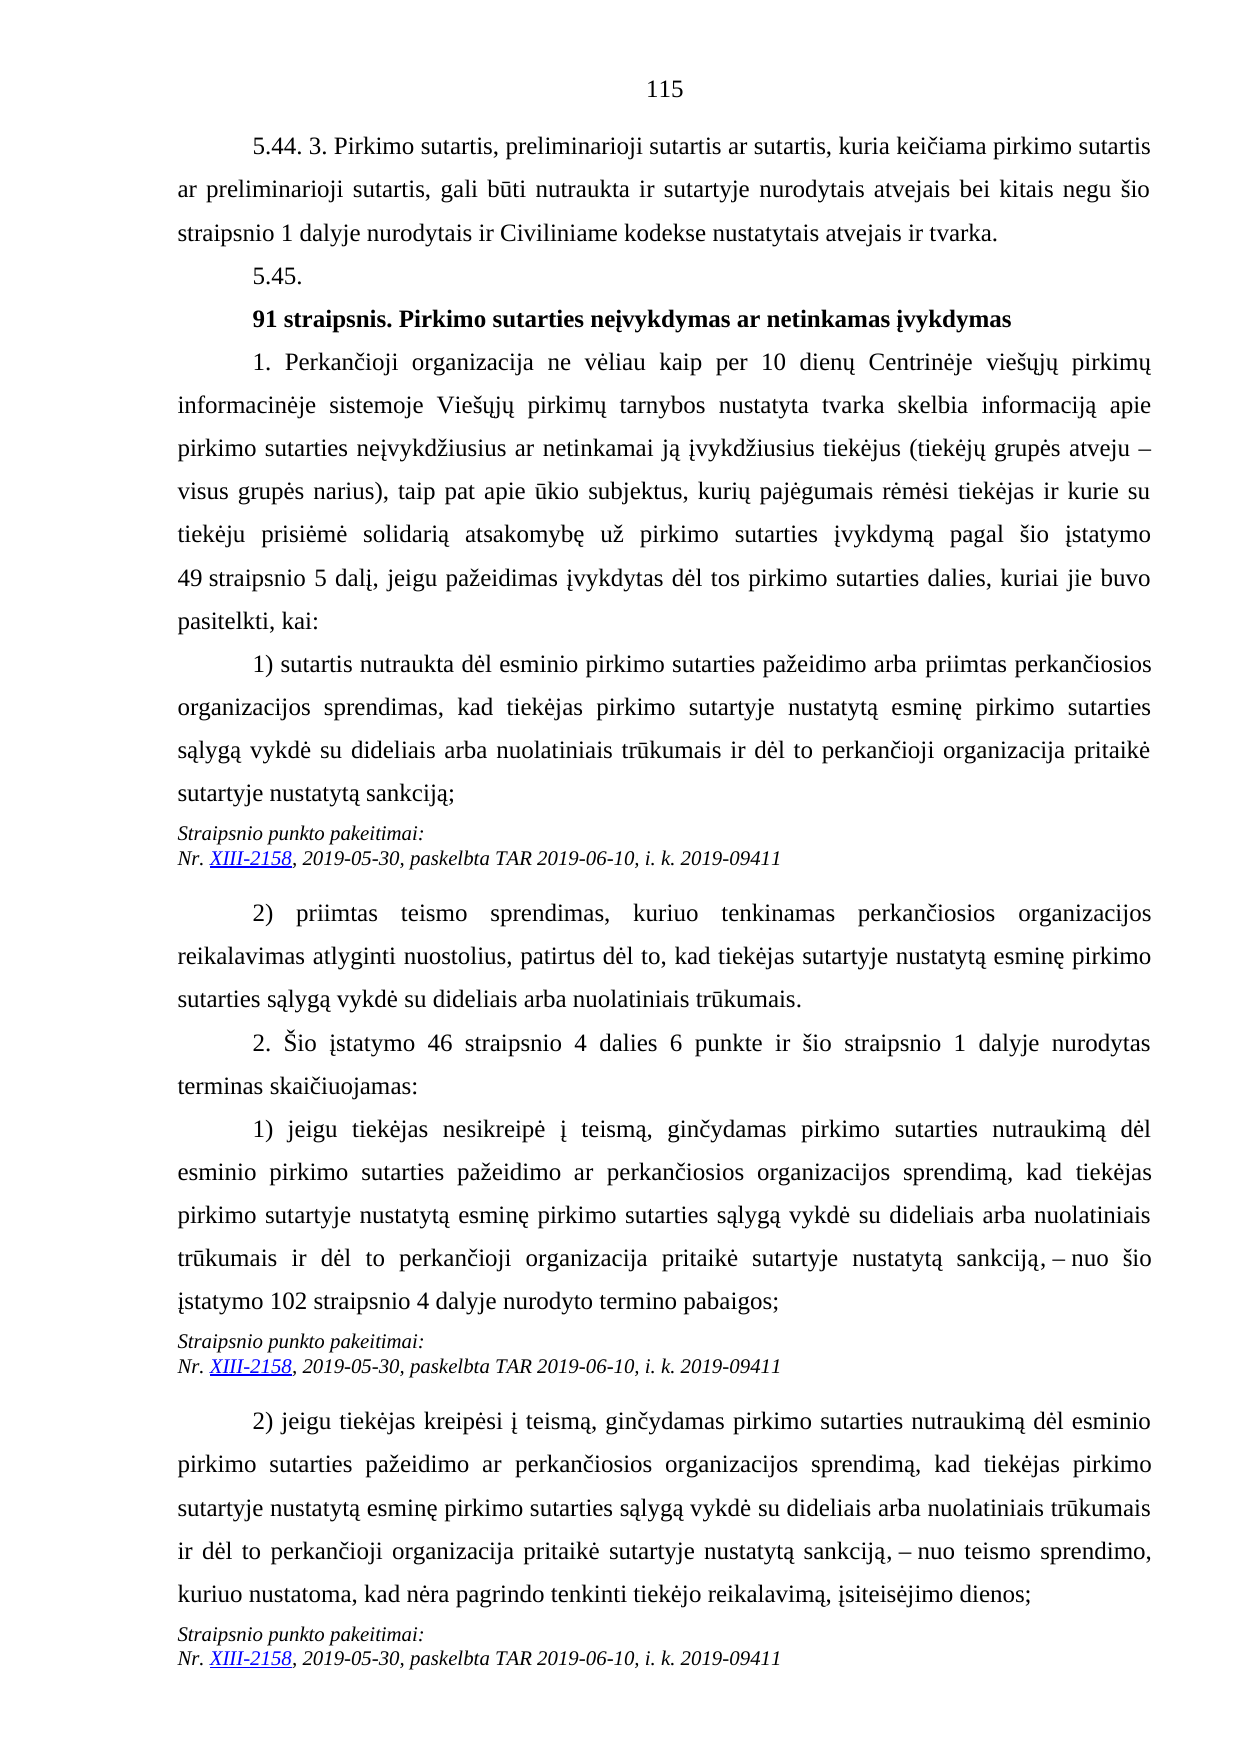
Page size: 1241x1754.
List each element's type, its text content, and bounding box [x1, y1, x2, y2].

text Nr. XIII-2158, 2019-05-30, paskelbta TAR 2019-06-10, i. k. 2019-09411 [177, 1646, 1152, 1670]
text Nr. XIII-2158, 2019-05-30, paskelbta TAR 2019-06-10, i. k. 2019-09411 [177, 1353, 1152, 1378]
text 2) jeigu tiekėjas kreipėsi į teismą, ginčydamas pirkimo sutarties nutraukimą dėl esminio pirkimo sutarties pažeidimo ar perkančiosios organizacijos sprendimą, kad tiekėjas pirkimo sutartyje nustatytą esminę pirkimo sutarties sąlygą vykdė su dideliais arba nuolatiniais trūkumais ir dėl to perkančioji organizacija pritaikė sutartyje nustatytą sankciją, – nuo teismo sprendimo, kuriuo nustatoma, kad nėra pagrindo tenkinti tiekėjo reikalavimą, įsiteisėjimo dienos; [177, 1406, 1152, 1608]
text 1) sutartis nutraukta dėl esminio pirkimo sutarties pažeidimo arba priimtas perkančiosios organizacijos sprendimas, kad tiekėjas pirkimo sutartyje nustatytą esminę pirkimo sutarties sąlygą vykdė su dideliais arba nuolatiniais trūkumais ir dėl to perkančioji organizacija pritaikė sutartyje nustatytą sankciją; [177, 649, 1152, 807]
subtitle 3. Pirkimo sutartis, preliminarioji sutartis ar sutartis, kuria keičiama pirkimo sutartis ar preliminarioji sutartis, gali būti nutraukta ir sutartyje nurodytais atvejais bei kitais negu šio straipsnio 1 dalyje nurodytais ir Civiliniame kodekse nustatytais atvejais ir tvarka. [177, 131, 1152, 246]
text 91 straipsnis. Pirkimo sutarties neįvykdymas ar netinkamas įvykdymas [177, 304, 1152, 333]
text 2) priimtas teismo sprendimas, kuriuo tenkinamas perkančiosios organizacijos reikalavimas atlyginti nuostolius, patirtus dėl to, kad tiekėjas sutartyje nustatytą esminę pirkimo sutarties sąlygą vykdė su dideliais arba nuolatiniais trūkumais. [177, 898, 1152, 1013]
text Straipsnio punkto pakeitimai: [177, 821, 1152, 845]
text Straipsnio punkto pakeitimai: [177, 1622, 1152, 1646]
text Nr. XIII-2158, 2019-05-30, paskelbta TAR 2019-06-10, i. k. 2019-09411 [177, 845, 1152, 869]
text 1. Perkančioji organizacija ne vėliau kaip per 10 dienų Centrinėje viešųjų pirkimų informacinėje sistemoje Viešųjų pirkimų tarnybos nustatyta tvarka skelbia informaciją apie pirkimo sutarties neįvykdžiusius ar netinkamai ją įvykdžiusius tiekėjus (tiekėjų grupės atveju – visus grupės narius), taip pat apie ūkio subjektus, kurių pajėgumais rėmėsi tiekėjas ir kurie su tiekėju prisiėmė solidarią atsakomybę už pirkimo sutarties įvykdymą pagal šio įstatymo 49 straipsnio 5 dalį, jeigu pažeidimas įvykdytas dėl tos pirkimo sutarties dalies, kuriai jie buvo pasitelkti, kai: [177, 347, 1152, 634]
text Straipsnio punkto pakeitimai: [177, 1329, 1152, 1353]
text 1) jeigu tiekėjas nesikreipė į teismą, ginčydamas pirkimo sutarties nutraukimą dėl esminio pirkimo sutarties pažeidimo ar perkančiosios organizacijos sprendimą, kad tiekėjas pirkimo sutartyje nustatytą esminę pirkimo sutarties sąlygą vykdė su dideliais arba nuolatiniais trūkumais ir dėl to perkančioji organizacija pritaikė sutartyje nustatytą sankciją, – nuo šio įstatymo 102 straipsnio 4 dalyje nurodyto termino pabaigos; [177, 1114, 1152, 1315]
text 2. Šio įstatymo 46 straipsnio 4 dalies 6 punkte ir šio straipsnio 1 dalyje nurodytas terminas skaičiuojamas: [177, 1028, 1152, 1099]
